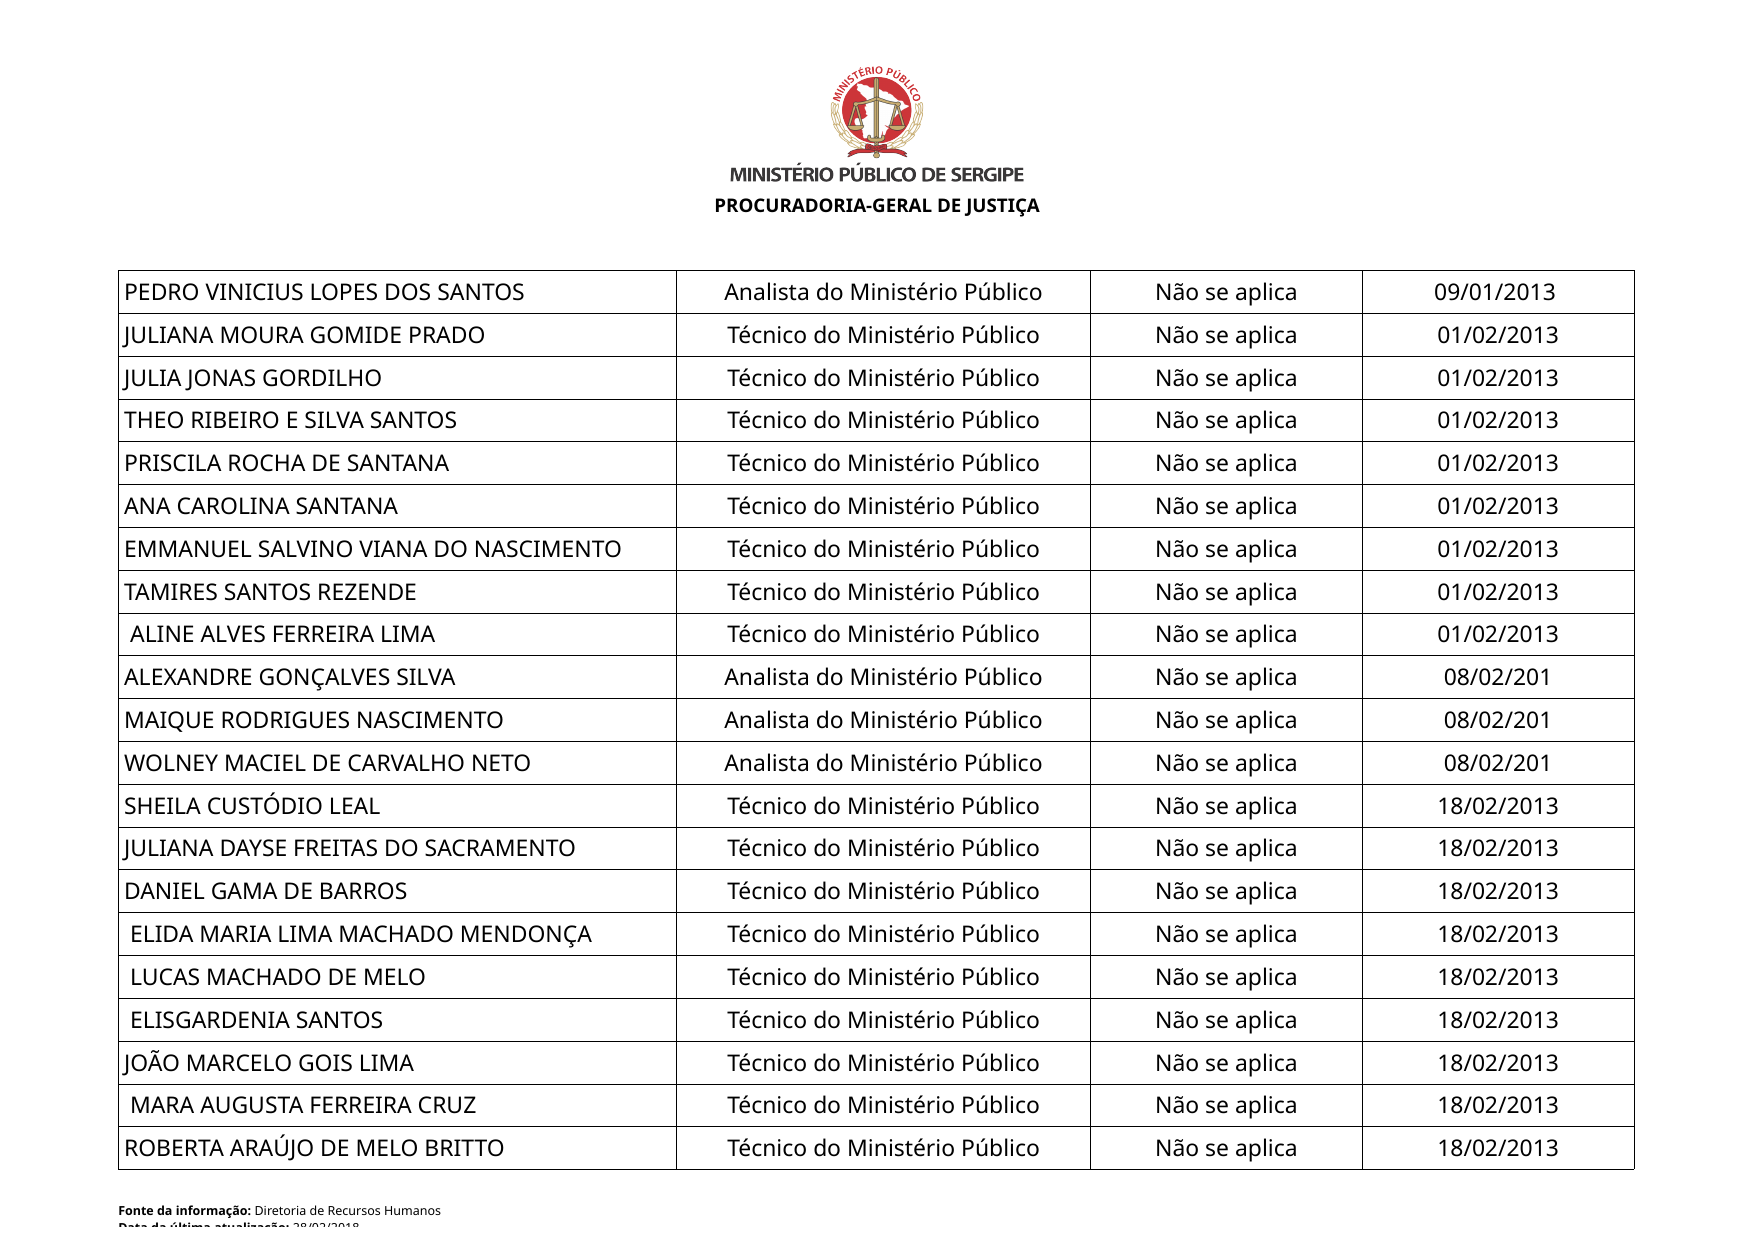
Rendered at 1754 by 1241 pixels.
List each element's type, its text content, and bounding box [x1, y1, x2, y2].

table_cell Não se aplica [1091, 870, 1362, 912]
table_cell Técnico do Ministério Público [677, 485, 1090, 527]
table_cell Técnico do Ministério Público [677, 913, 1090, 955]
table_cell Não se aplica [1091, 656, 1362, 698]
table_cell Técnico do Ministério Público [677, 314, 1090, 356]
table_cell ELIDA MARIA LIMA MACHADO MENDONÇA [119, 913, 676, 955]
table_cell Técnico do Ministério Público [677, 442, 1090, 484]
table_cell PRISCILA ROCHA DE SANTANA [119, 442, 676, 484]
table_cell 18/02/2013 [1363, 913, 1634, 955]
table_cell 01/02/2013 [1363, 442, 1634, 484]
table_cell JOÃO MARCELO GOIS LIMA [119, 1042, 676, 1083]
table_cell Não se aplica [1091, 400, 1362, 441]
table_cell PEDRO VINICIUS LOPES DOS SANTOS [119, 271, 676, 313]
table_cell TAMIRES SANTOS REZENDE [119, 571, 676, 612]
table_cell Não se aplica [1091, 442, 1362, 484]
table_cell LUCAS MACHADO DE MELO [119, 956, 676, 998]
table_cell Não se aplica [1091, 742, 1362, 784]
picture [730, 66, 1024, 185]
table_cell 18/02/2013 [1363, 1127, 1634, 1169]
table_cell 08/02/201 [1363, 699, 1634, 741]
table_cell Não se aplica [1091, 828, 1362, 869]
table_cell Não se aplica [1091, 614, 1362, 655]
table_cell Técnico do Ministério Público [677, 1085, 1090, 1126]
table_cell Técnico do Ministério Público [677, 1042, 1090, 1083]
table_cell 09/01/2013 [1363, 271, 1634, 313]
table_cell MARA AUGUSTA FERREIRA CRUZ [119, 1085, 676, 1126]
table_cell Técnico do Ministério Público [677, 357, 1090, 398]
table_cell Técnico do Ministério Público [677, 1127, 1090, 1169]
table_cell Não se aplica [1091, 485, 1362, 527]
table_cell 18/02/2013 [1363, 870, 1634, 912]
table_cell Não se aplica [1091, 1042, 1362, 1083]
table_cell ROBERTA ARAÚJO DE MELO BRITTO [119, 1127, 676, 1169]
table_cell Não se aplica [1091, 1085, 1362, 1126]
table_cell SHEILA CUSTÓDIO LEAL [119, 785, 676, 827]
table_cell 01/02/2013 [1363, 571, 1634, 612]
table_cell Não se aplica [1091, 785, 1362, 827]
table_cell 18/02/2013 [1363, 1042, 1634, 1083]
table_cell MAIQUE RODRIGUES NASCIMENTO [119, 699, 676, 741]
table_cell ALEXANDRE GONÇALVES SILVA [119, 656, 676, 698]
table_cell 01/02/2013 [1363, 314, 1634, 356]
table_cell DANIEL GAMA DE BARROS [119, 870, 676, 912]
table_cell JULIA JONAS GORDILHO [119, 357, 676, 398]
table_cell Não se aplica [1091, 528, 1362, 570]
table_cell Técnico do Ministério Público [677, 528, 1090, 570]
table_cell Analista do Ministério Público [677, 656, 1090, 698]
table_cell EMMANUEL SALVINO VIANA DO NASCIMENTO [119, 528, 676, 570]
table_cell JULIANA DAYSE FREITAS DO SACRAMENTO [119, 828, 676, 869]
table_cell ALINE ALVES FERREIRA LIMA [119, 614, 676, 655]
table_cell Técnico do Ministério Público [677, 785, 1090, 827]
table_cell Técnico do Ministério Público [677, 400, 1090, 441]
table_cell Não se aplica [1091, 913, 1362, 955]
table_cell WOLNEY MACIEL DE CARVALHO NETO [119, 742, 676, 784]
table_cell Não se aplica [1091, 314, 1362, 356]
table_cell 18/02/2013 [1363, 828, 1634, 869]
table_cell Não se aplica [1091, 956, 1362, 998]
table_cell Analista do Ministério Público [677, 699, 1090, 741]
table_cell 01/02/2013 [1363, 357, 1634, 398]
table_cell Técnico do Ministério Público [677, 828, 1090, 869]
table_cell Não se aplica [1091, 571, 1362, 612]
table_cell 18/02/2013 [1363, 956, 1634, 998]
table_cell Não se aplica [1091, 699, 1362, 741]
table_cell 01/02/2013 [1363, 400, 1634, 441]
table_cell 08/02/201 [1363, 656, 1634, 698]
table_cell Técnico do Ministério Público [677, 870, 1090, 912]
table_cell Analista do Ministério Público [677, 271, 1090, 313]
table_cell 18/02/2013 [1363, 785, 1634, 827]
table_cell THEO RIBEIRO E SILVA SANTOS [119, 400, 676, 441]
table_cell 01/02/2013 [1363, 528, 1634, 570]
table_cell Não se aplica [1091, 271, 1362, 313]
table_cell ANA CAROLINA SANTANA [119, 485, 676, 527]
table_cell Não se aplica [1091, 1127, 1362, 1169]
table_cell Analista do Ministério Público [677, 742, 1090, 784]
table_cell Técnico do Ministério Público [677, 956, 1090, 998]
table_cell Técnico do Ministério Público [677, 999, 1090, 1041]
table_cell Técnico do Ministério Público [677, 614, 1090, 655]
table_cell 18/02/2013 [1363, 1085, 1634, 1126]
table_cell Técnico do Ministério Público [677, 571, 1090, 612]
table_cell 08/02/201 [1363, 742, 1634, 784]
table_cell 01/02/2013 [1363, 485, 1634, 527]
table_cell 18/02/2013 [1363, 999, 1634, 1041]
table_cell Não se aplica [1091, 999, 1362, 1041]
table_cell ELISGARDENIA SANTOS [119, 999, 676, 1041]
table_cell JULIANA MOURA GOMIDE PRADO [119, 314, 676, 356]
table_cell Não se aplica [1091, 357, 1362, 398]
table_cell 01/02/2013 [1363, 614, 1634, 655]
